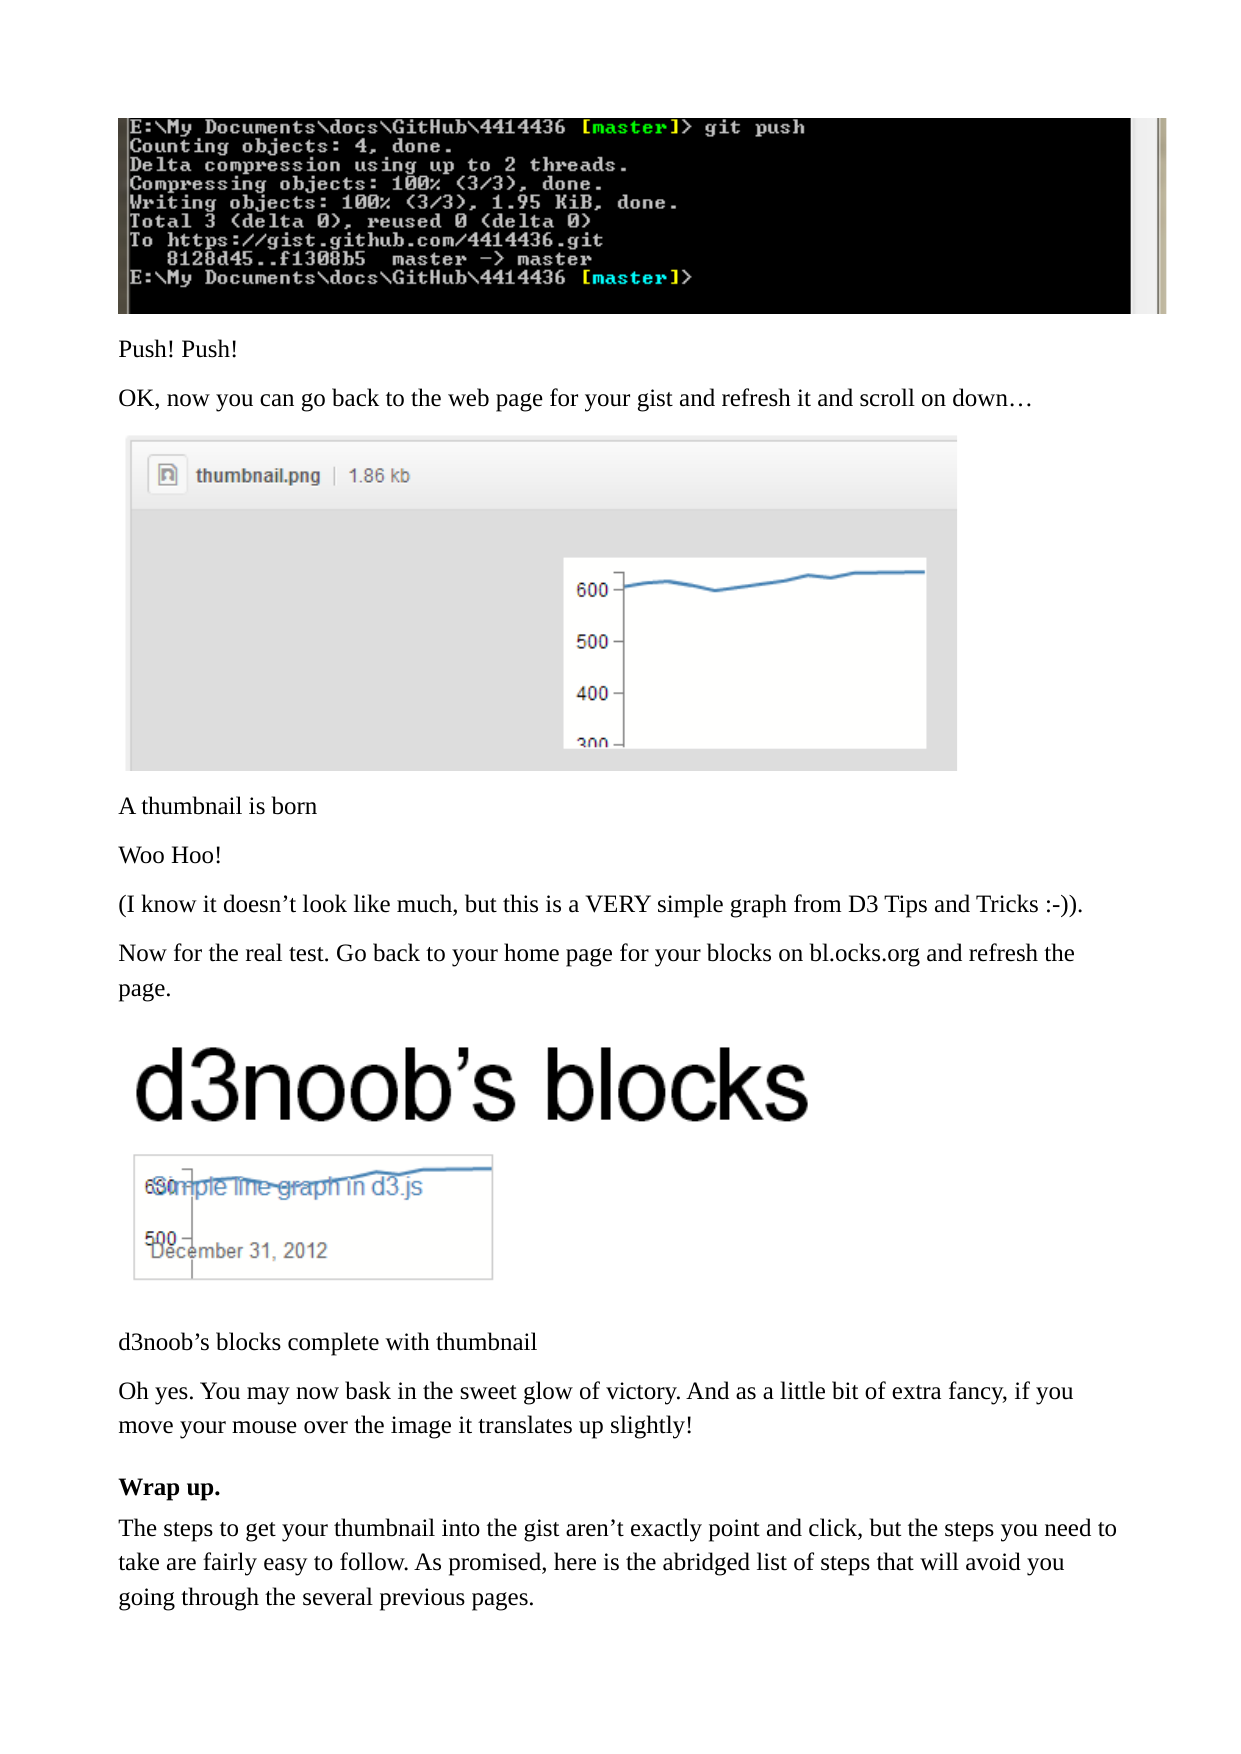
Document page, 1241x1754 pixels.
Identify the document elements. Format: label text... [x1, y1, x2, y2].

text A thumbnail is born [118, 791, 1122, 820]
picture [118, 431, 958, 771]
text d3noob’s blocks complete with thumbnail [118, 1327, 1122, 1355]
picture [118, 118, 1167, 314]
text OK, now you can go back to the web page for your gist and refresh it and scroll on down… [118, 383, 1122, 412]
text (I know it doesn’t look like much, but this is a VERY simple graph from D3 Tips and Tricks :-)). [118, 889, 1122, 918]
text The steps to get your thumbnail into the gist aren’t exactly point and click, but the steps you need to take are fairly easy to follow. As promised, here is the abridged list of steps that will avoid you going through the several previous pages. [118, 1513, 1122, 1611]
text Oh yes. You may now bask in the sweet glow of victory. And as a little bit of extra fancy, if you move your mouse over the image it translates up slightly! [118, 1376, 1122, 1439]
picture [118, 1022, 847, 1307]
text Now for the real test. Go back to your home page for your blocks on bl.ocks.org and refresh the page. [118, 938, 1122, 1002]
subtitle Wrap up. [118, 1472, 1122, 1501]
text Push! Push! [118, 334, 1122, 362]
text Woo Hoo! [118, 840, 1122, 869]
